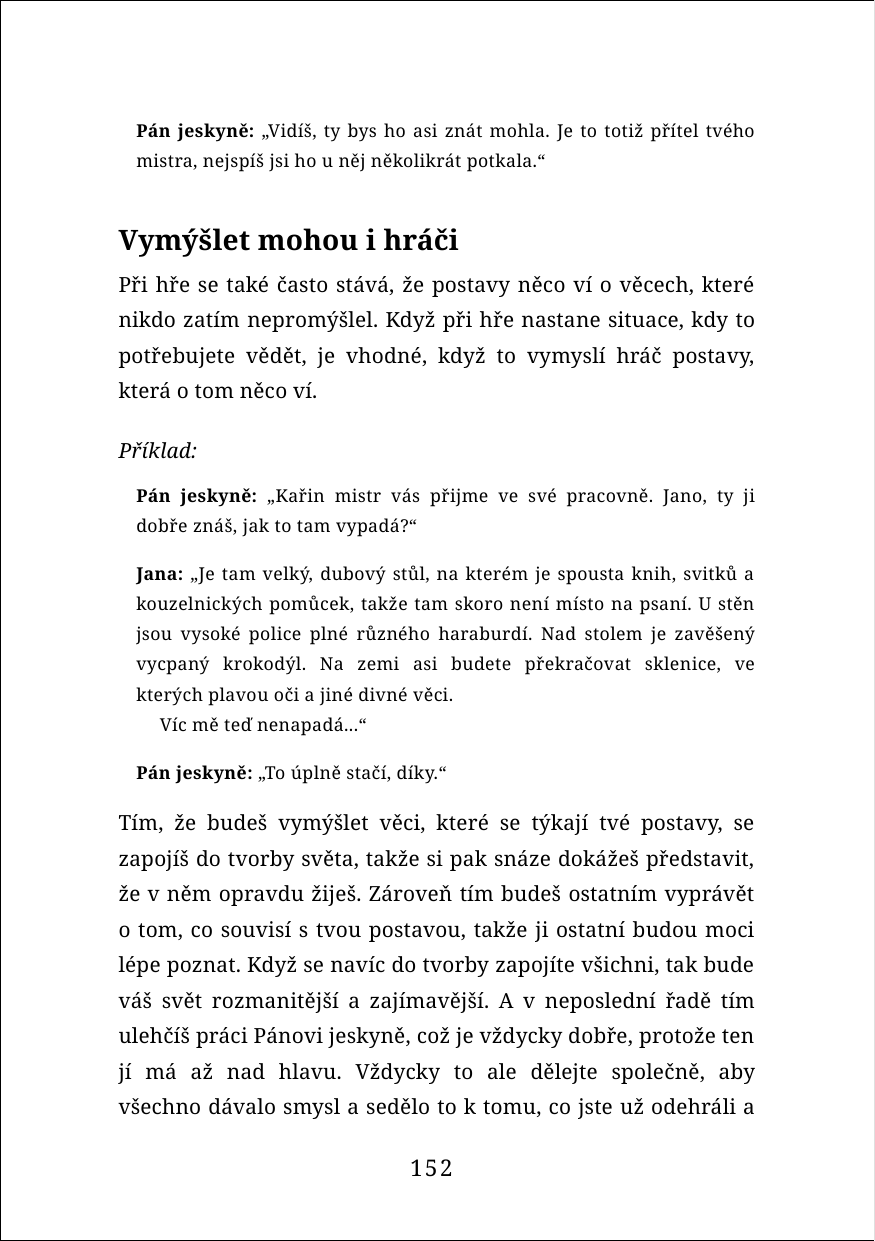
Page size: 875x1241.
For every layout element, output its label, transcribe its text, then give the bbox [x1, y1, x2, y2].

text Příklad: [118, 436, 756, 464]
text Pán jeskyně: „Vidíš, ty bys ho asi znát mohla. Je to totiž přítel tvého mistra, nejspíš jsi ho u něj několikrát potkala.“ [136, 118, 756, 173]
text Tím, že budeš vymýšlet věci, které se týkají tvé postavy, se zapojíš do tvorby světa, takže si pak snáze dokážeš představit, že v něm opravdu žiješ. Zároveň tím budeš ostatním vyprávět o tom, co souvisí s tvou postavou, takže ji ostatní budou moci lépe poznat. Když se navíc do tvorby zapojíte všichni, tak bude váš svět rozmanitější a zajímavější. A v neposlední řadě tím ulehčíš práci Pánovi jeskyně, což je vždycky dobře, protože ten jí má až nad hlavu. Vždycky to ale dělejte společně, aby všechno dávalo smysl a sedělo to k tomu, co jste už odehráli a [118, 808, 756, 1121]
subtitle Vymýšlet mohou i hráči [118, 220, 756, 258]
text Při hře se také často stává, že postavy něco ví o věcech, které nikdo zatím nepromýšlel. Když při hře nastane situace, kdy to potřebujete vědět, je vhodné, když to vymyslí hráč postavy, která o tom něco ví. [118, 270, 756, 405]
text Pán jeskyně: „To úplně stačí, díky.“ [136, 760, 756, 784]
text Pán jeskyně: „Kařin mistr vás přijme ve své pracovně. Jano, ty ji dobře znáš, jak to tam vypadá?“ [136, 483, 756, 537]
text Jana: „Je tam velký, dubový stůl, na kterém je spousta knih, svitků a kouzelnických pomůcek, takže tam skoro není místo na psaní. U stěn jsou vysoké police plné různého haraburdí. Nad stolem je zavěšený vycpaný krokodýl. Na zemi asi budete překračovat sklenice, ve kterých plavou oči a jiné divné věci. Víc mě teď nenapadá...“ [136, 561, 756, 736]
